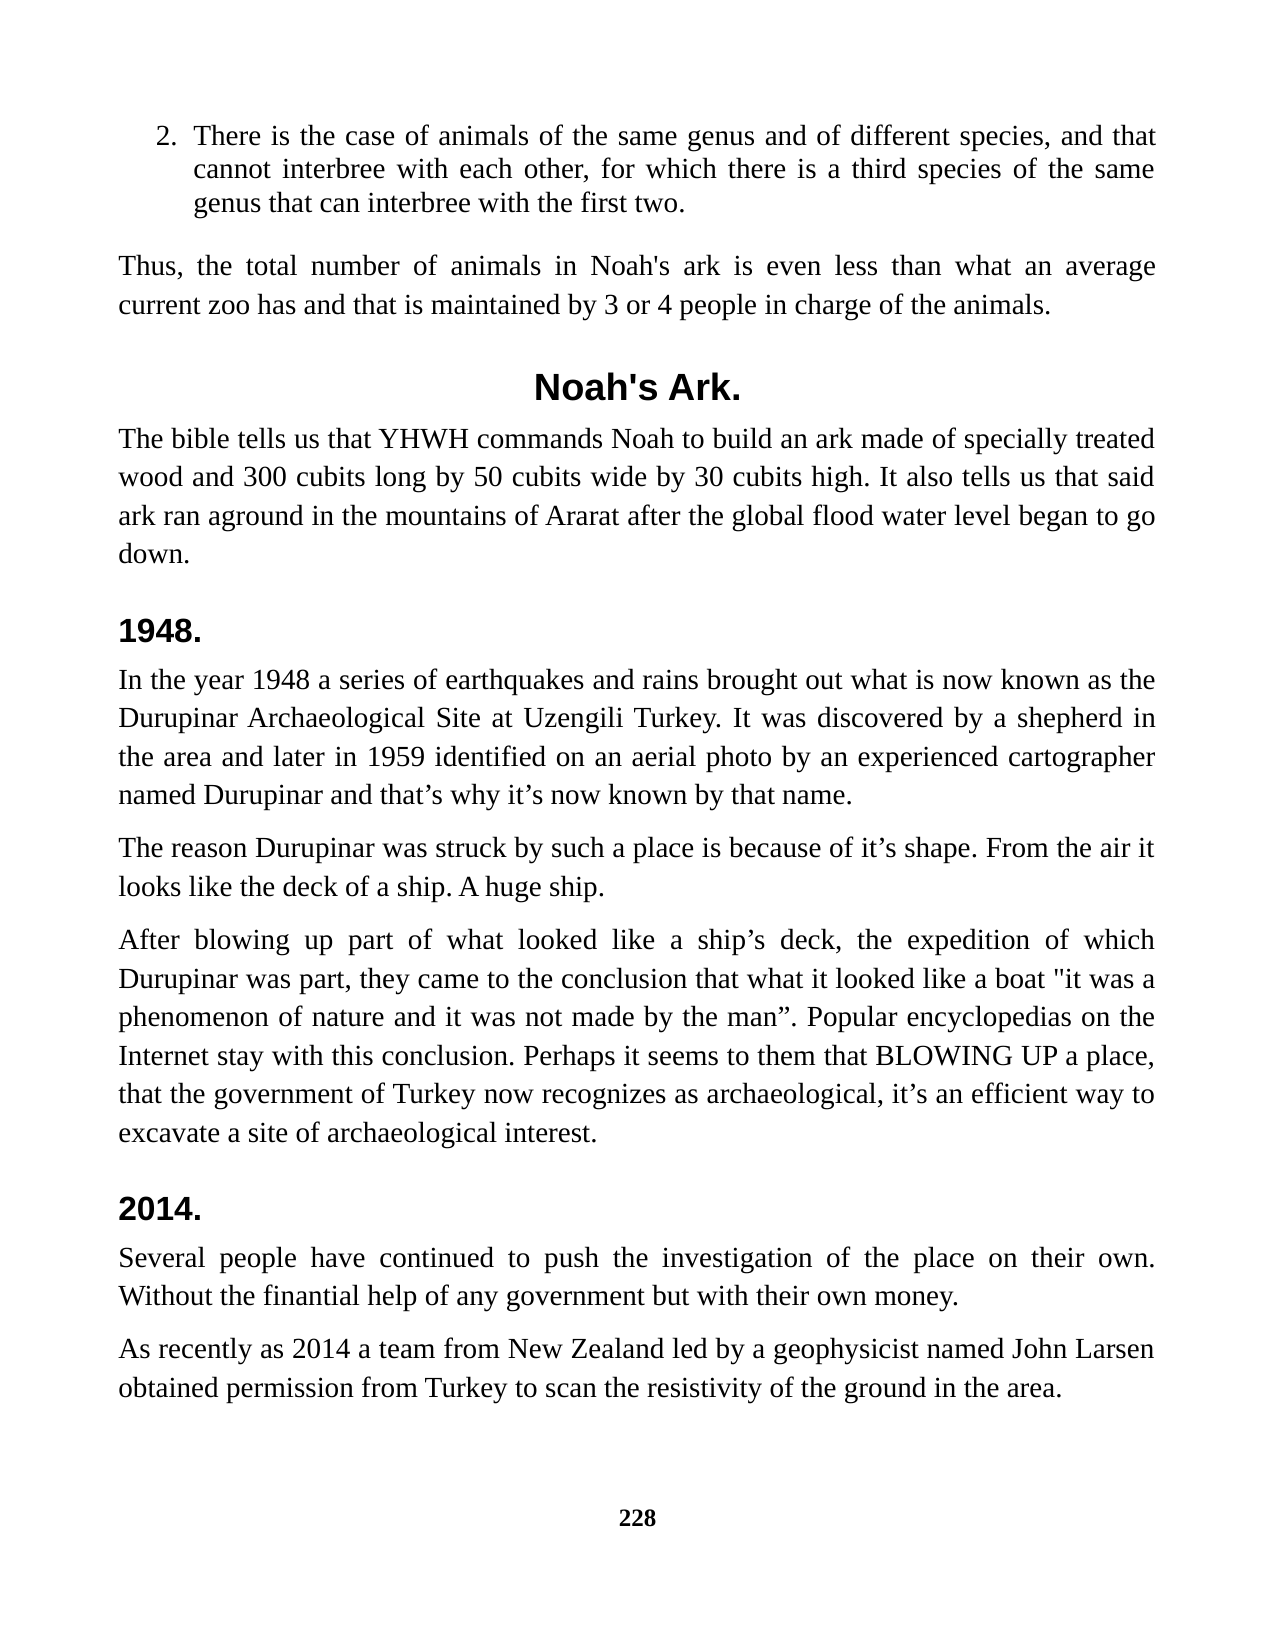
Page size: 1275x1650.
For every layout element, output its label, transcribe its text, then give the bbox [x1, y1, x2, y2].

list There is the case of animals of the same genus and of different species, and that cannot interbree with each other, for which there is a third species of the same genus that can interbree with the first two. [156, 118, 1157, 219]
subtitle 1948. [118, 611, 1157, 649]
text Thus, the total number of animals in Noah's ark is even less than what an average current zoo has and that is maintained by 3 or 4 people in charge of the animals. [118, 248, 1157, 320]
text After blowing up part of what looked like a ship’s deck, the expedition of which Durupinar was part, they came to the conclusion that what it looked like a boat "it was a phenomenon of nature and it was not made by the man”. Popular encyclopedias on the Internet stay with this conclusion. Perhaps it seems to them that BLOWING UP a place, that the government of Turkey now recognizes as archaeological, it’s an efficient way to excavate a site of archaeological interest. [118, 922, 1157, 1148]
text In the year 1948 a series of earthquakes and rains brought out what is now known as the Durupinar Archaeological Site at Uzengili Turkey. It was discovered by a shepherd in the area and later in 1959 identified on an aerial photo by an experienced cartographer named Durupinar and that’s why it’s now known by that name. [118, 662, 1157, 811]
text As recently as 2014 a team from New Zealand led by a geophysicist named John Larsen obtained permission from Turkey to scan the resistivity of the ground in the area. [118, 1332, 1157, 1404]
subtitle 2014. [118, 1189, 1157, 1227]
text The reason Durupinar was struck by such a place is because of it’s shape. From the air it looks like the deck of a ship. A huge ship. [118, 831, 1157, 903]
subtitle Noah's Ark. [118, 365, 1157, 408]
text The bible tells us that YHWH commands Noah to build an ark made of specially treated wood and 300 cubits long by 50 cubits wide by 30 cubits high. It also tells us that said ark ran aground in the mountains of Ararat after the global flood water level began to go down. [118, 421, 1157, 570]
text Several people have continued to push the investigation of the place on their own. Without the finantial help of any government but with their own money. [118, 1240, 1157, 1312]
